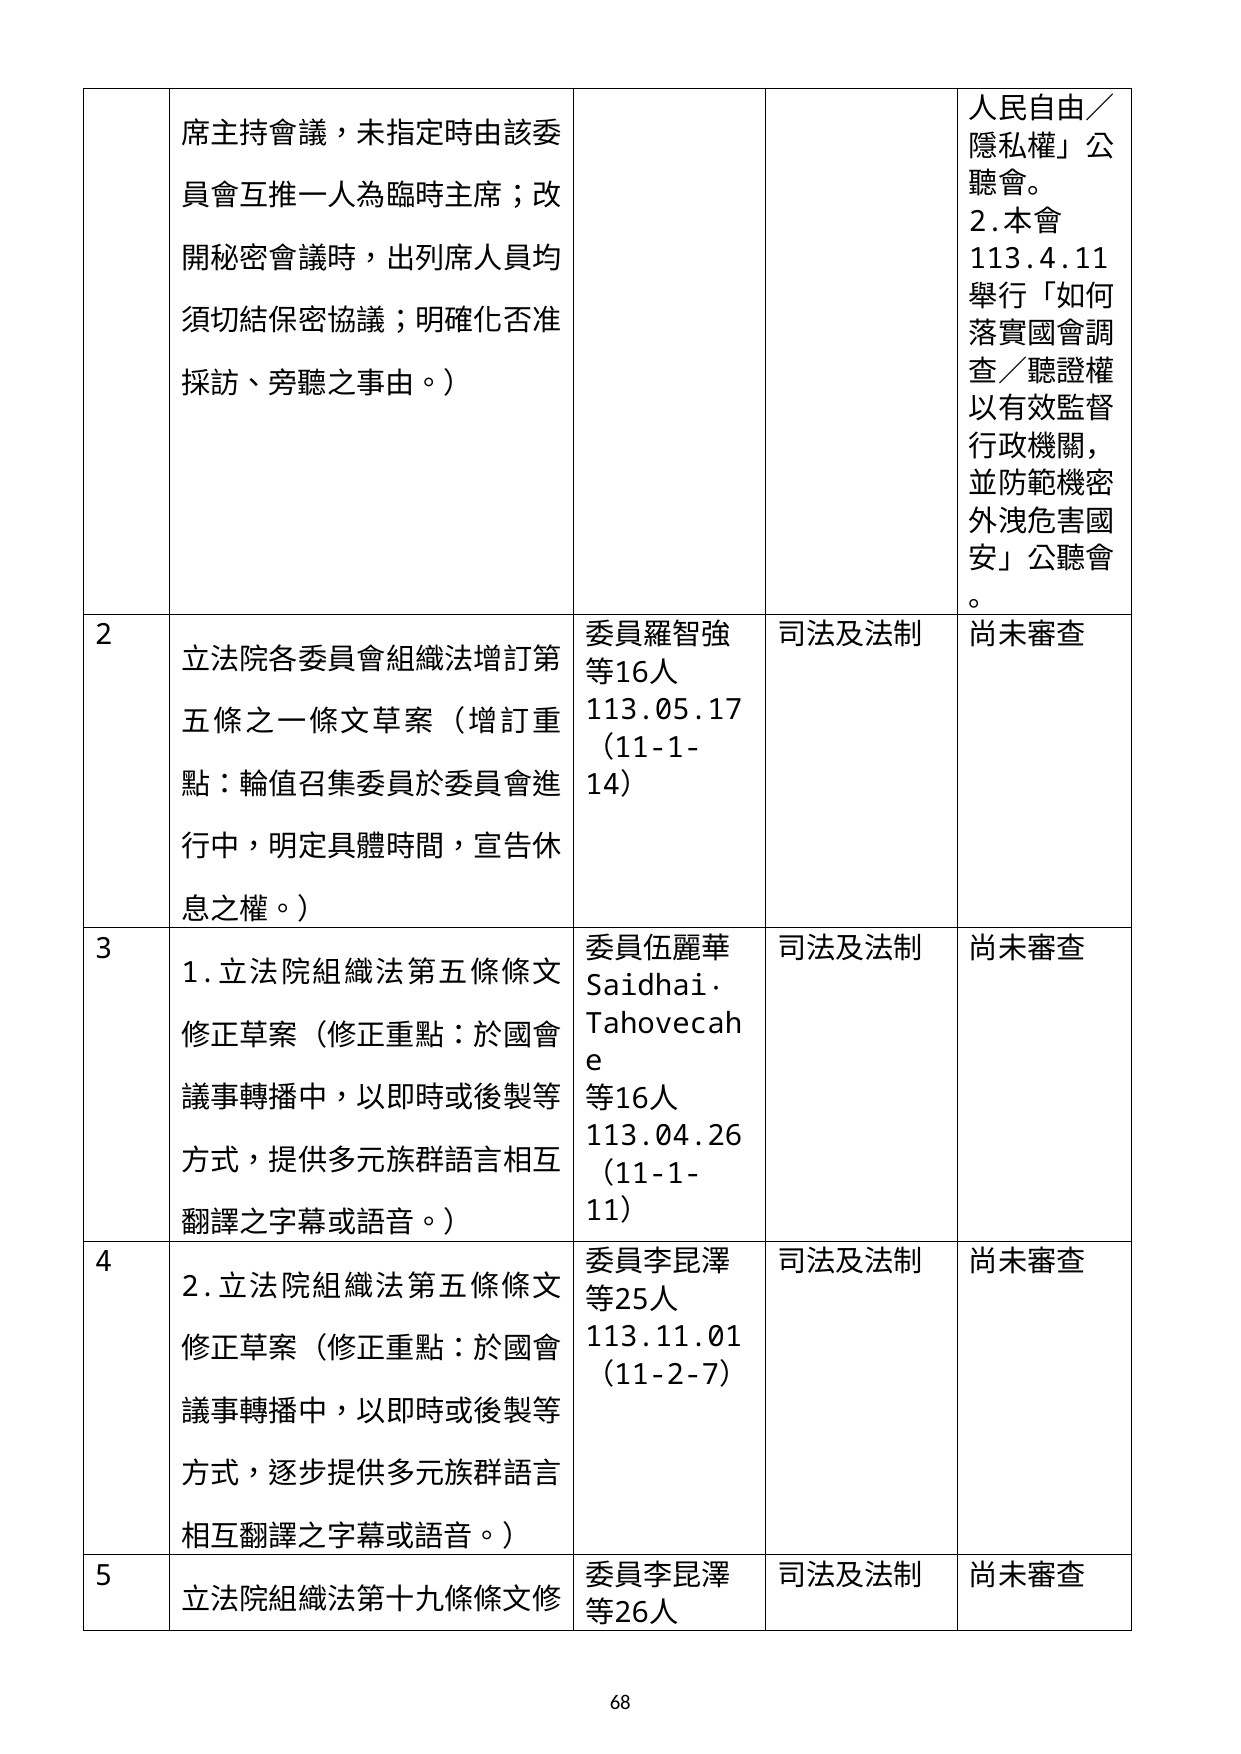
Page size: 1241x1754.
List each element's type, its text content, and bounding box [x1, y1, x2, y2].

table_cell [84, 89, 169, 614]
table_cell 委員伍麗華 Saidhai‧ Tahovecahe 等16人 113.04.26 （11-1-11） [574, 928, 765, 1241]
table_cell 司法及法制 [766, 928, 957, 1241]
table_cell [574, 89, 765, 614]
table_cell 4 [84, 1242, 169, 1554]
table_cell 尚未審查 [958, 615, 1131, 927]
table_cell 司法及法制 [766, 1555, 957, 1630]
table_cell 立法院組織法第十九條條文修 [170, 1555, 573, 1630]
table_cell [766, 89, 957, 614]
table_cell 尚未審查 [958, 1242, 1131, 1554]
table_cell 司法及法制 [766, 615, 957, 927]
table_cell 1.立法院組織法第五條條文修正草案（修正重點：於國會議事轉播中，以即時或後製等方式，提供多元族群語言相互翻譯之字幕或語音。） [170, 928, 573, 1241]
table_cell 2 [84, 615, 169, 927]
table_cell 委員李昆澤 等25人 113.11.01 （11-2-7） [574, 1242, 765, 1554]
table_cell 司法及法制 [766, 1242, 957, 1554]
table_cell 尚未審查 [958, 928, 1131, 1241]
table_cell 委員羅智強 等16人 113.05.17 （11-1-14） [574, 615, 765, 927]
table_cell 人民自由／隱私權」公聽會。 2.本會 113.4.11舉行「如何落實國會調查／聽證權以有效監督行政機關，並防範機密外洩危害國安」公聽會。 [958, 89, 1131, 614]
table_cell 5 [84, 1555, 169, 1630]
table_cell 立法院各委員會組織法增訂第五條之一條文草案（增訂重點：輪值召集委員於委員會進行中，明定具體時間，宣告休息之權。） [170, 615, 573, 927]
table_cell 委員李昆澤 等26人 [574, 1555, 765, 1630]
table_cell 尚未審查 [958, 1555, 1131, 1630]
table_cell 席主持會議，未指定時由該委員會互推一人為臨時主席；改開秘密會議時，出列席人員均須切結保密協議；明確化否准採訪、旁聽之事由。） [170, 89, 573, 614]
table_cell 2.立法院組織法第五條條文修正草案（修正重點：於國會議事轉播中，以即時或後製等方式，逐步提供多元族群語言相互翻譯之字幕或語音。） [170, 1242, 573, 1554]
table_cell 3 [84, 928, 169, 1241]
